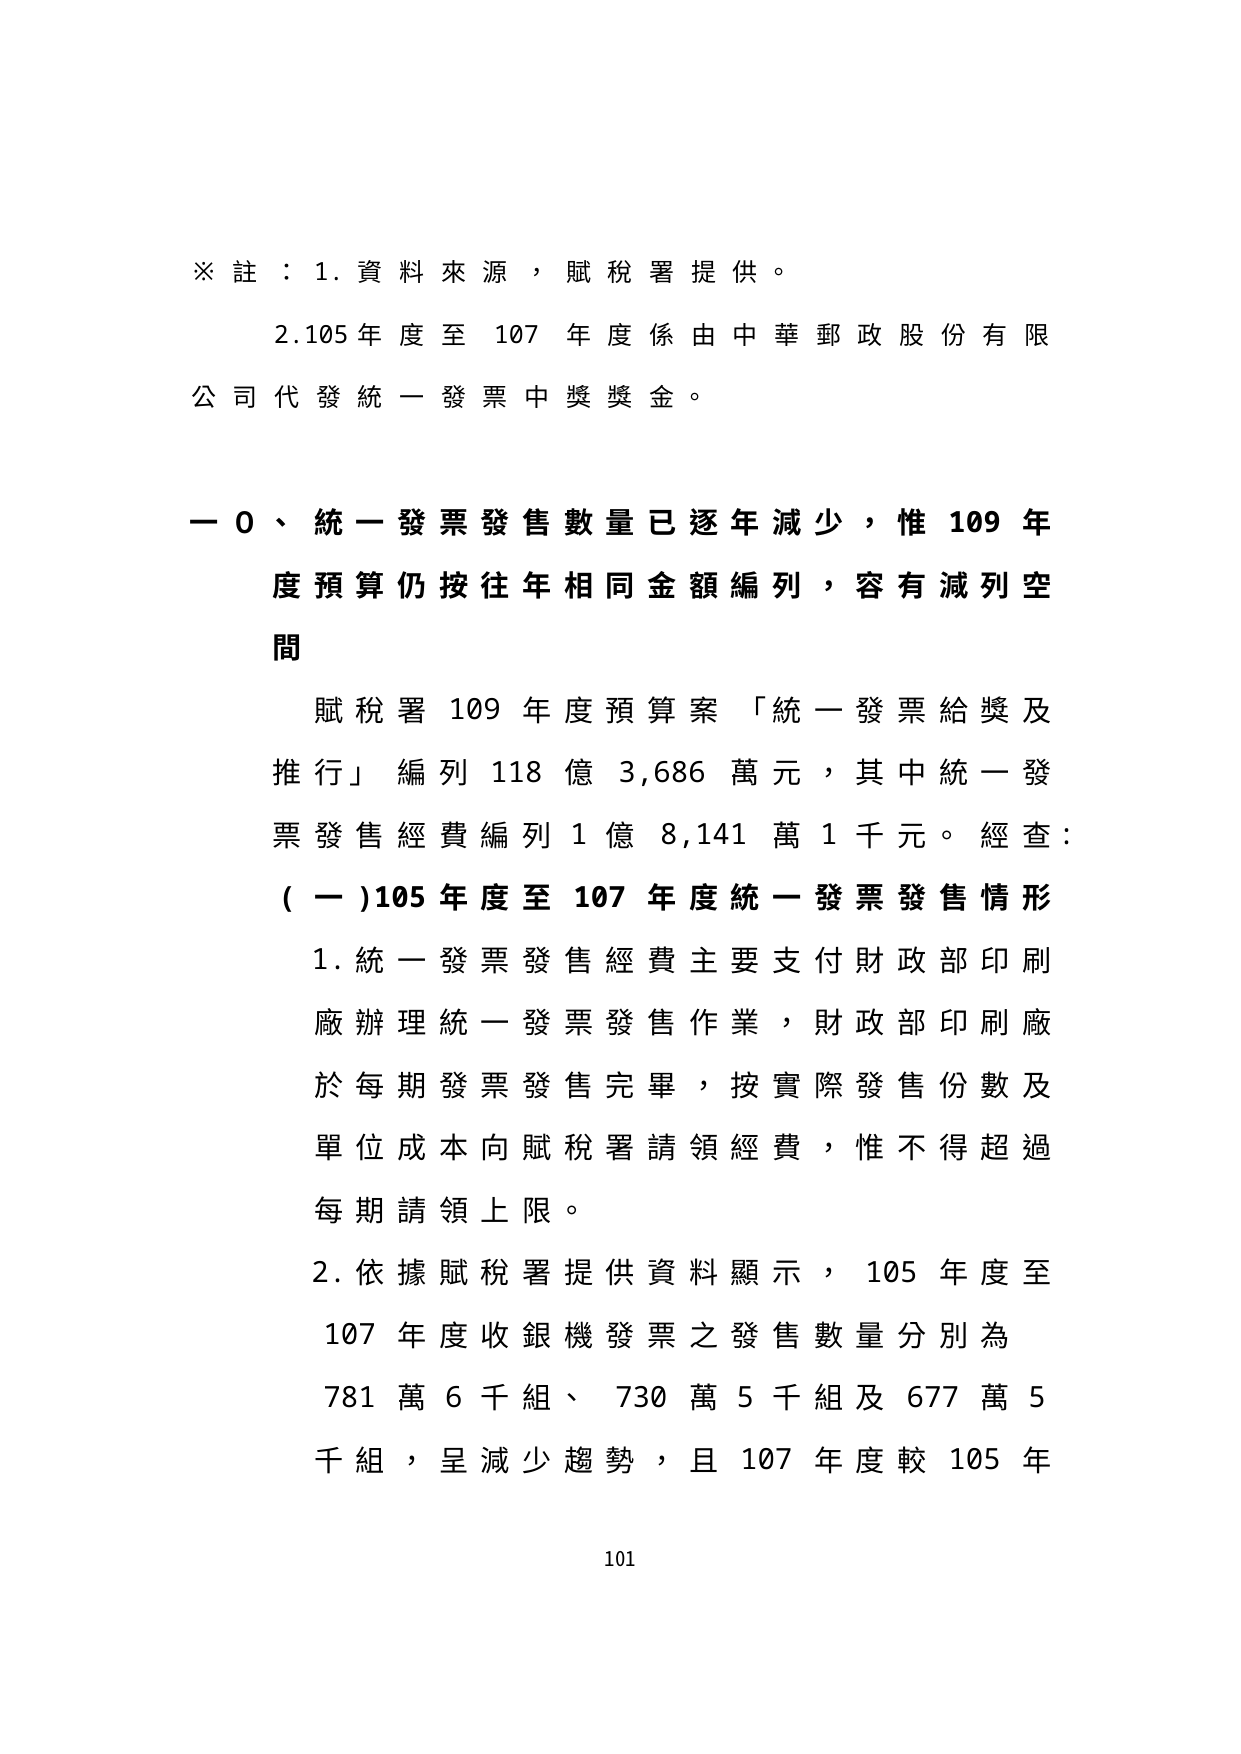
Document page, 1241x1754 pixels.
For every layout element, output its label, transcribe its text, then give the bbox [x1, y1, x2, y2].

text 2.依據賦稅署提供資料顯示，105年度至107年度收銀機發票之發售數量分別為781萬6千組、730萬5千組及677萬5千組，呈減少趨勢，且107年度較105年 [271, 1229, 1058, 1479]
text 一０、統一發票發售數量已逐年減少，惟109年度預算仍按往年相同金額編列，容有減列空間 [183, 479, 1058, 667]
text 1.統一發票發售經費主要支付財政部印刷廠辦理統一發票發售作業，財政部印刷廠於每期發票發售完畢，按實際發售份數及單位成本向賦稅署請領經費，惟不得超過每期請領上限。 [271, 917, 1058, 1229]
text 賦稅署109年度預算案「統一發票給獎及推行」編列118億3,686萬元，其中統一發票發售經費編列1億8,141萬1千元。經查: [242, 667, 1058, 854]
text (一)105年度至107年度統一發票發售情形 [242, 854, 1058, 917]
text ※註：1.資料來源，賦稅署提供。 [183, 229, 1058, 292]
text 2.105年度至107年度係由中華郵政股份有限公司代發統一發票中獎獎金。 [183, 292, 1058, 417]
